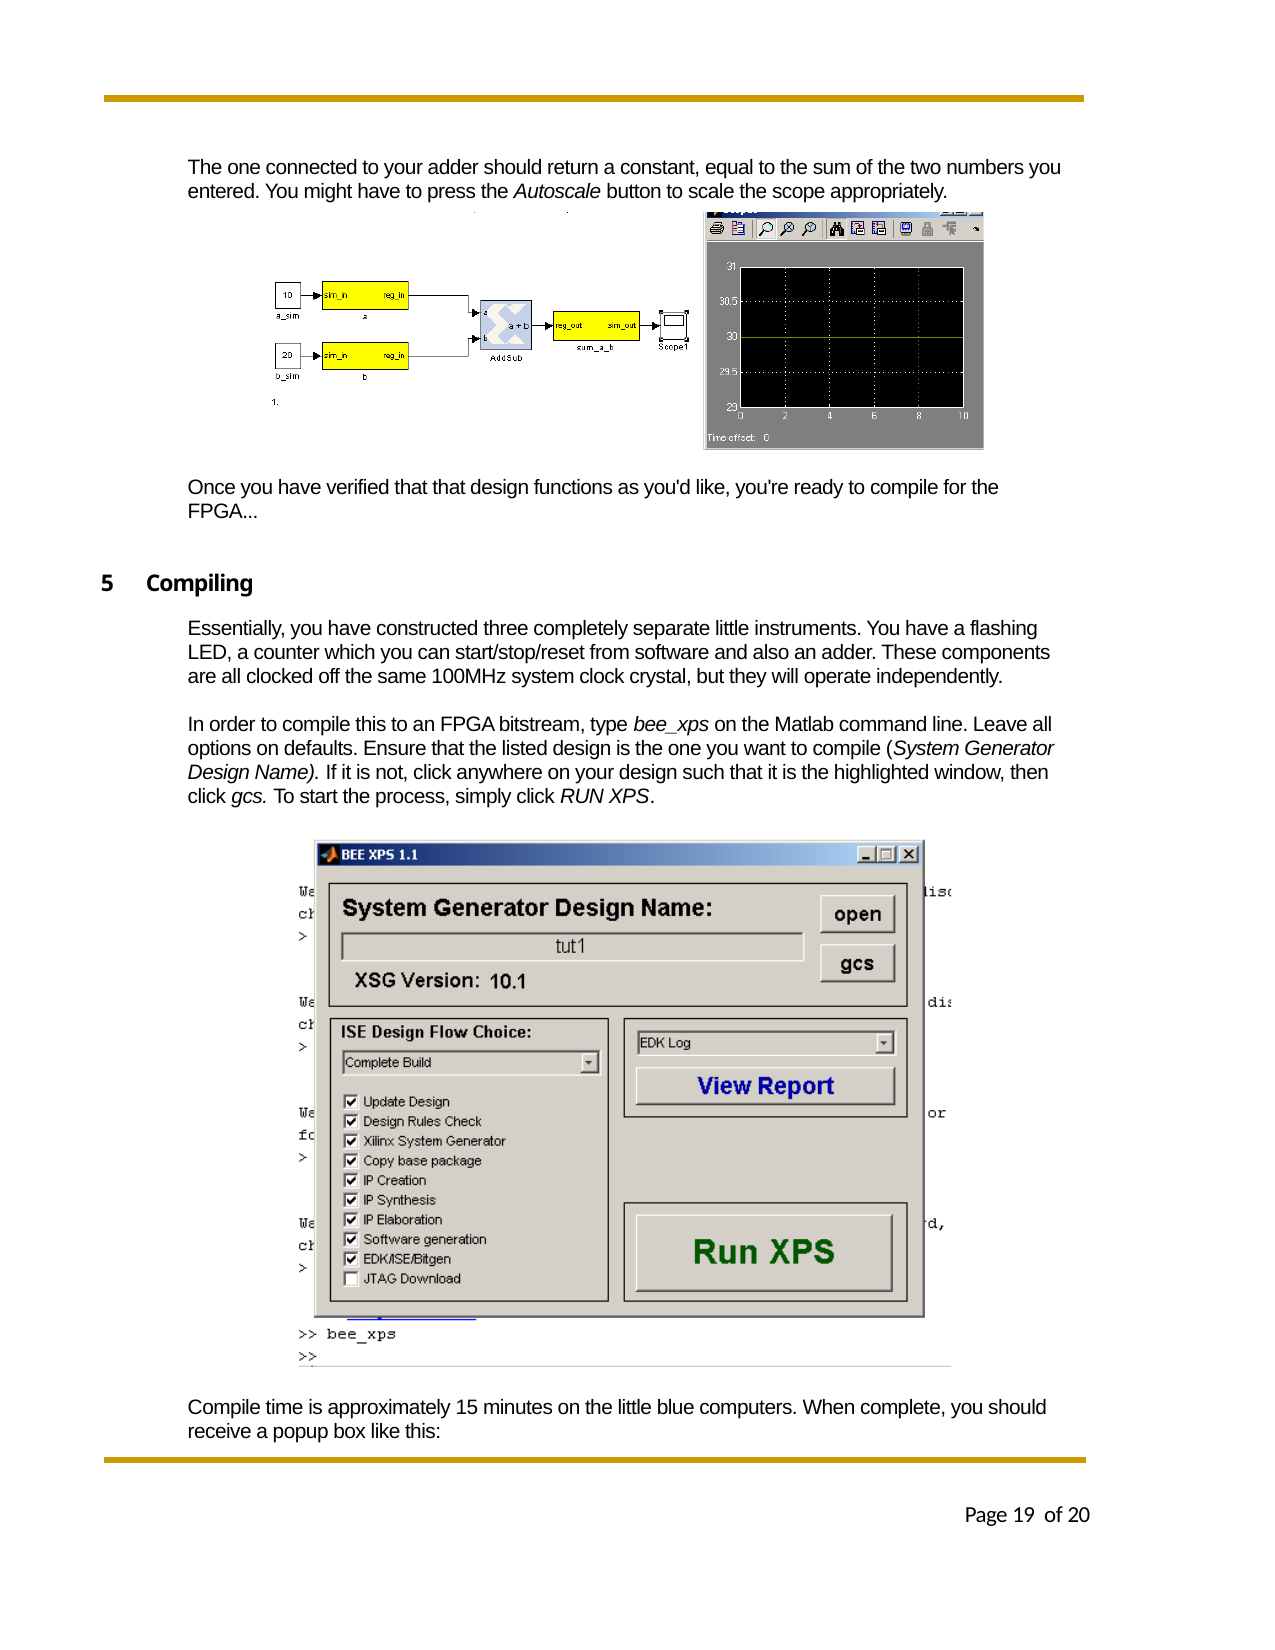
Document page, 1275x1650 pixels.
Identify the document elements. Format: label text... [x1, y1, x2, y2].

picture [271, 212, 984, 450]
text Once you have verified that that design functions as you'd like, you're ready to compile for the FPGA... [187, 474, 1062, 522]
text The one connected to your adder should return a constant, equal to the sum of the two numbers you entered. You might have to press the Autoscale button to scale the scope appropriately. [187, 155, 1062, 203]
picture [298, 835, 952, 1367]
text Compile time is approximately 15 minutes on the little blue computers. When complete, you should receive a popup box like this: [187, 1395, 1062, 1443]
text In order to compile this to an FPGA bitstream, type bee_xps on the Matlab command line. Leave all options on defaults. Ensure that the listed design is the one you want to compile (System Generator Design Name). If it is not, click anywhere on your design such that it is the highlighted window, then click gcs. To start the process, simply click RUN XPS. [187, 712, 1062, 807]
text Essentially, you have constructed three completely separate little instruments. You have a flashing LED, a counter which you can start/stop/reset from software and also an adder. These components are all clocked off the same 100MHz system clock crystal, but they will operate independently. [187, 616, 1062, 688]
subtitle Compiling [101, 567, 1062, 598]
